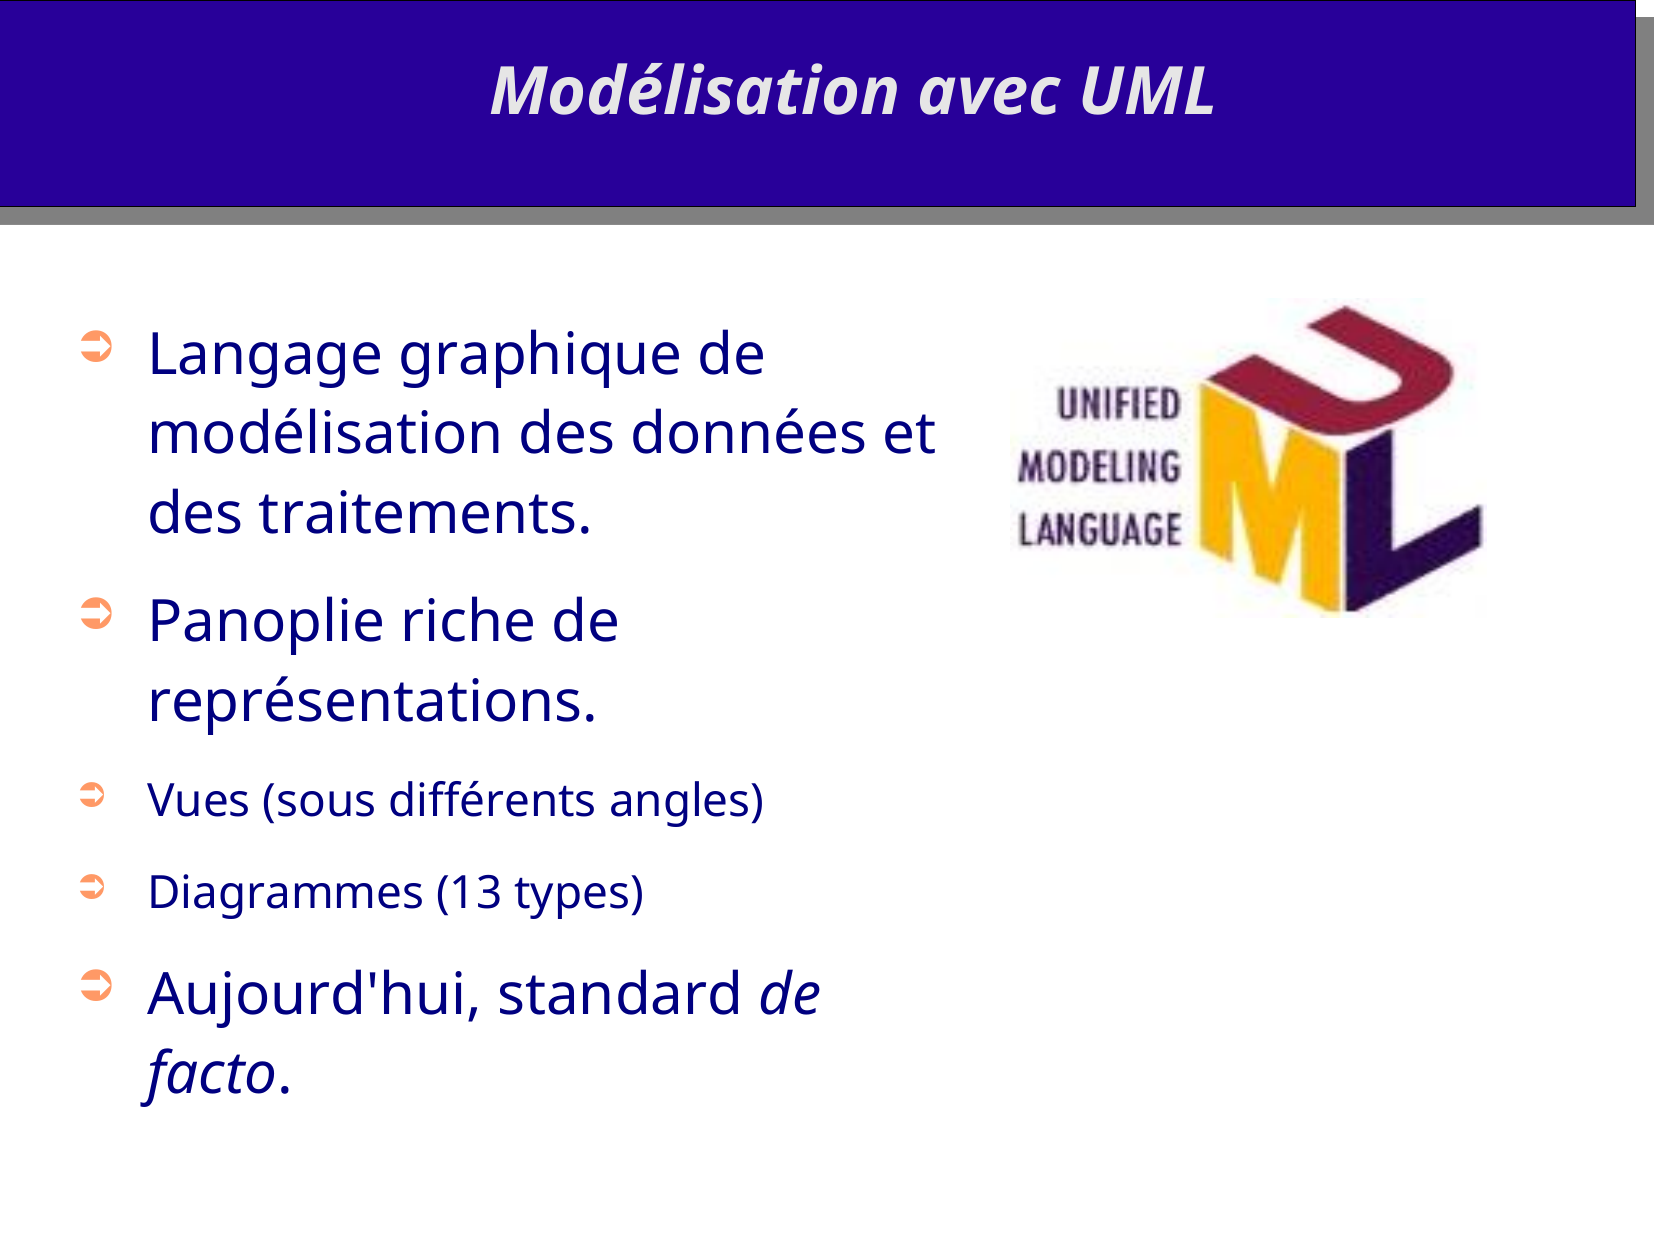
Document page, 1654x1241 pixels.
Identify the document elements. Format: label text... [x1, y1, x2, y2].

list Langage graphique de modélisation des données et des traitements. Panoplie riche de représentations. Vues (sous différents angles) Diagrammes (13 types) Aujourd'hui, standard de facto. [64, 312, 943, 1092]
picture [1010, 298, 1487, 618]
title Modélisation avec UML [147, 0, 1560, 178]
